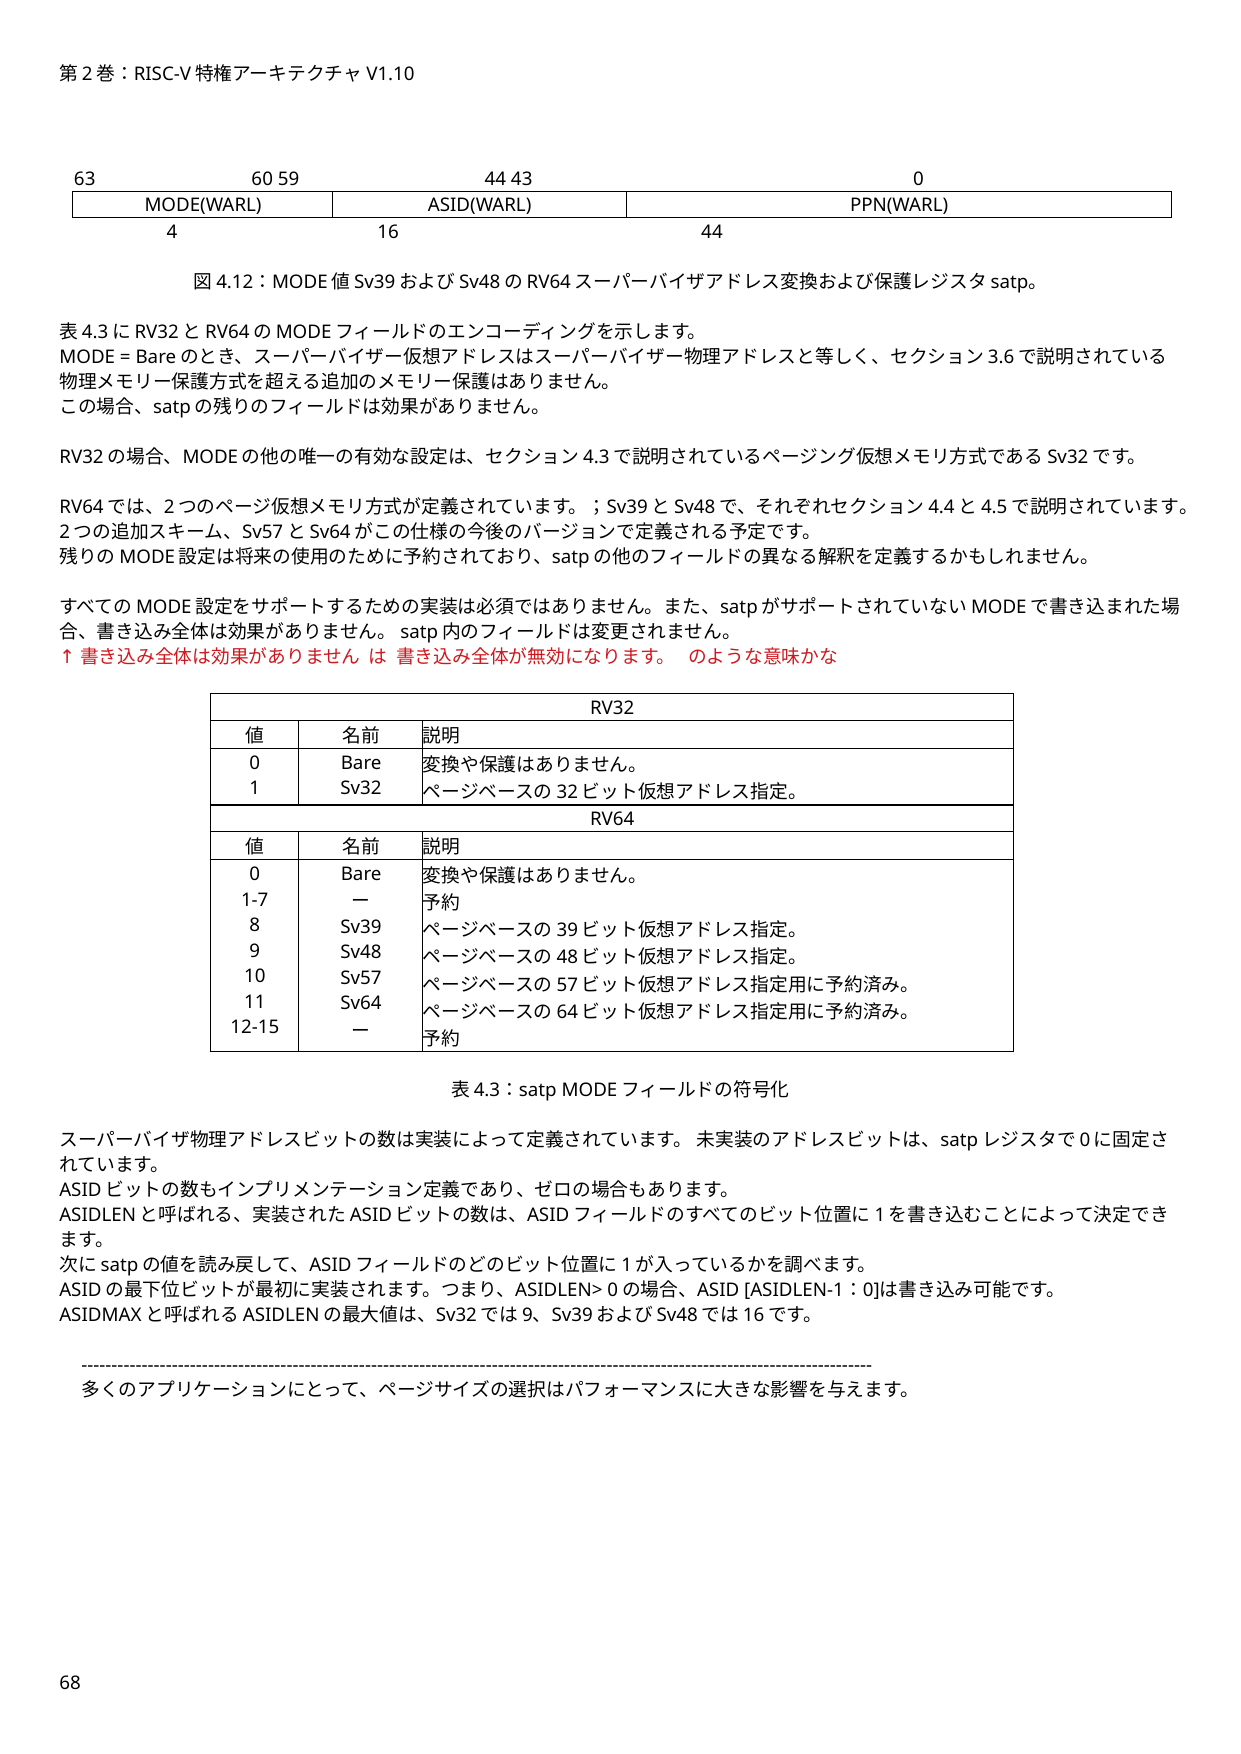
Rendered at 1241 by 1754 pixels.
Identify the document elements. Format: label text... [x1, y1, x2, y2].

text 図4.12：MODE値Sv39およびSv48のRV64スーパーバイザアドレス変換および保護レジスタsatp。 [59, 268, 1181, 293]
text RV64では、2つのページ仮想メモリ方式が定義されています。；Sv39とSv48で、それぞれセクション4.4と4.5で説明されています。 [59, 493, 1181, 518]
table_cell 名前 [299, 832, 422, 859]
table_cell 値 [211, 832, 298, 859]
table_cell Bare Sv32 [299, 749, 422, 803]
table_header RV64 [211, 806, 1013, 831]
text ↑ 書き込み全体は効果がありません は 書き込み全体が無効になります。 のような意味かな [59, 643, 1181, 668]
text スーパーバイザ物理アドレスビットの数は実装によって定義されています。 未実装のアドレスビットは、satpレジスタで0に固定されています。 [59, 1127, 1181, 1177]
table_header ASID(WARL) [333, 192, 626, 217]
table_header MODE(WARL) [73, 192, 332, 217]
text ASIDMAXと呼ばれるASIDLENの最大値は、Sv32では9、Sv39およびSv48では16です。 [59, 1302, 1181, 1327]
text 多くのアプリケーションにとって、ページサイズの選択はパフォーマンスに大きな影響を与えます。 [81, 1377, 1181, 1402]
text 63 60 59 44 43 0 [59, 166, 1181, 191]
table_cell 変換や保護はありません。 ページベースの32ビット仮想アドレス指定。 [423, 749, 1013, 803]
text 4 16 44 [59, 218, 1181, 243]
text 2つの追加スキーム、Sv57とSv64がこの仕様の今後のバージョンで定義される予定です。 [59, 518, 1181, 543]
text 残りのMODE設定は将来の使用のために予約されており、satpの他のフィールドの異なる解釈を定義するかもしれません。 [59, 543, 1181, 568]
text ASIDLENと呼ばれる、実装されたASIDビットの数は、ASIDフィールドのすべてのビット位置に1を書き込むことによって決定できます。 [59, 1202, 1181, 1252]
table_cell 説明 [423, 832, 1013, 859]
table_header RV32 [211, 694, 1013, 720]
table_header PPN(WARL) [627, 192, 1171, 217]
text 表4.3：satp MODEフィールドの符号化 [59, 1077, 1181, 1102]
text 次にsatpの値を読み戻して、ASIDフィールドのどのビット位置に1が入っているかを調べます。 [59, 1252, 1181, 1277]
text RV32の場合、MODEの他の唯一の有効な設定は、セクション4.3で説明されているページング仮想メモリ方式であるSv32です。 [59, 443, 1181, 468]
text 表4.3にRV32とRV64のMODEフィールドのエンコーディングを示します。 [59, 318, 1181, 343]
table_cell Bare ー Sv39 Sv48 Sv57 Sv64 ー [299, 860, 422, 1051]
table_cell 説明 [423, 721, 1013, 748]
table_cell 0 1-7 8 9 10 11 12-15 [211, 860, 298, 1051]
table_cell 変換や保護はありません。 予約 ページベースの39ビット仮想アドレス指定。 ページベースの48ビット仮想アドレス指定。 ページベースの57ビット仮想アドレス指定用に予約済み。 ページベースの64ビット仮想アドレス指定用に予約済み。 予約 [423, 860, 1013, 1051]
table_cell 名前 [299, 721, 422, 748]
text ASIDの最下位ビットが最初に実装されます。つまり、ASIDLEN> 0の場合、ASID [ASIDLEN-1：0]は書き込み可能です。 [59, 1277, 1181, 1302]
text すべてのMODE設定をサポートするための実装は必須ではありません。また、satpがサポートされていないMODEで書き込まれた場合、書き込み全体は効果がありません。 satp内のフィールドは変更されません。 [59, 593, 1181, 643]
text MODE = Bareのとき、スーパーバイザー仮想アドレスはスーパーバイザー物理アドレスと等しく、セクション3.6で説明されている物理メモリー保護方式を超える追加のメモリー保護はありません。 [59, 343, 1181, 393]
text ----------------------------------------------------------------------------------------------------------------------------------- [81, 1352, 1181, 1377]
text この場合、satpの残りのフィールドは効果がありません。 [59, 393, 1181, 418]
table_cell 値 [211, 721, 298, 748]
table_cell 0 1 [211, 749, 298, 803]
text ASIDビットの数もインプリメンテーション定義であり、ゼロの場合もあります。 [59, 1177, 1181, 1202]
